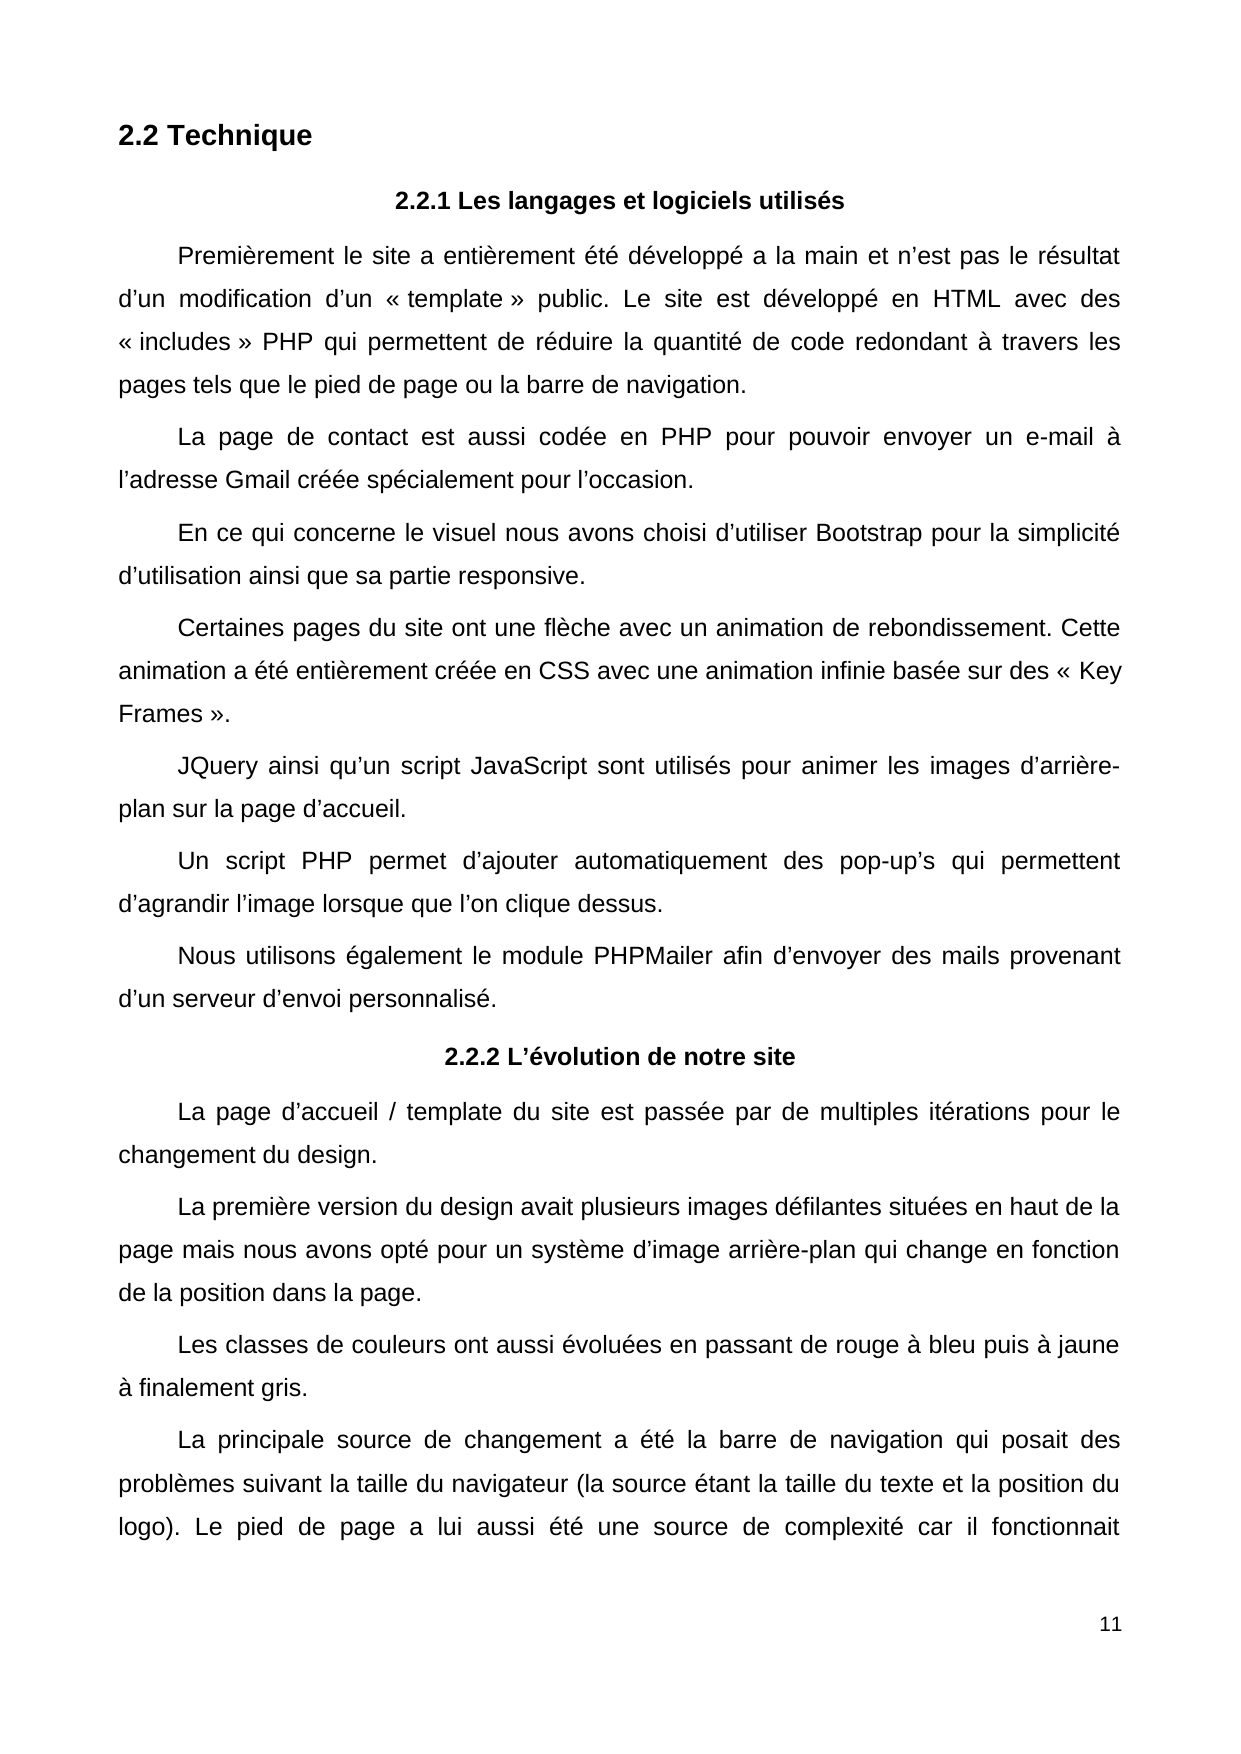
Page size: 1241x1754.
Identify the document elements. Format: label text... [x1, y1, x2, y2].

subtitle Les langages et logiciels utilisés [130, 186, 1110, 215]
text Certaines pages du site ont une flèche avec un animation de rebondissement. Cette animation a été entièrement créée en CSS avec une animation infinie basée sur des « Key Frames ». [118, 613, 1122, 728]
text Les classes de couleurs ont aussi évoluées en passant de rouge à bleu puis à jaune à finalement gris. [118, 1330, 1122, 1402]
text Nous utilisons également le module PHPMailer afin d’envoyer des mails provenant d’un serveur d’envoi personnalisé. [118, 941, 1122, 1013]
text Un script PHP permet d’ajouter automatiquement des pop-up’s qui permettent d’agrandir l’image lorsque que l’on clique dessus. [118, 846, 1122, 918]
text La principale source de changement a été la barre de navigation qui posait des problèmes suivant la taille du navigateur (la source étant la taille du texte et la position du logo). Le pied de page a lui aussi été une source de complexité car il fonctionnait [118, 1425, 1122, 1540]
subtitle L’évolution de notre site [130, 1042, 1110, 1071]
text JQuery ainsi qu’un script JavaScript sont utilisés pour animer les images d’arrière-plan sur la page d’accueil. [118, 751, 1122, 823]
text Premièrement le site a entièrement été développé a la main et n’est pas le résultat d’un modification d’un « template » public. Le site est développé en HTML avec des « includes » PHP qui permettent de réduire la quantité de code redondant à travers les pages tels que le pied de page ou la barre de navigation. [118, 241, 1122, 399]
text La première version du design avait plusieurs images défilantes situées en haut de la page mais nous avons opté pour un système d’image arrière-plan qui change en fonction de la position dans la page. [118, 1192, 1122, 1307]
subtitle Technique [118, 118, 1122, 152]
text La page de contact est aussi codée en PHP pour pouvoir envoyer un e-mail à l’adresse Gmail créée spécialement pour l’occasion. [118, 422, 1122, 494]
text En ce qui concerne le visuel nous avons choisi d’utiliser Bootstrap pour la simplicité d’utilisation ainsi que sa partie responsive. [118, 517, 1122, 589]
text La page d’accueil / template du site est passée par de multiples itérations pour le changement du design. [118, 1097, 1122, 1169]
